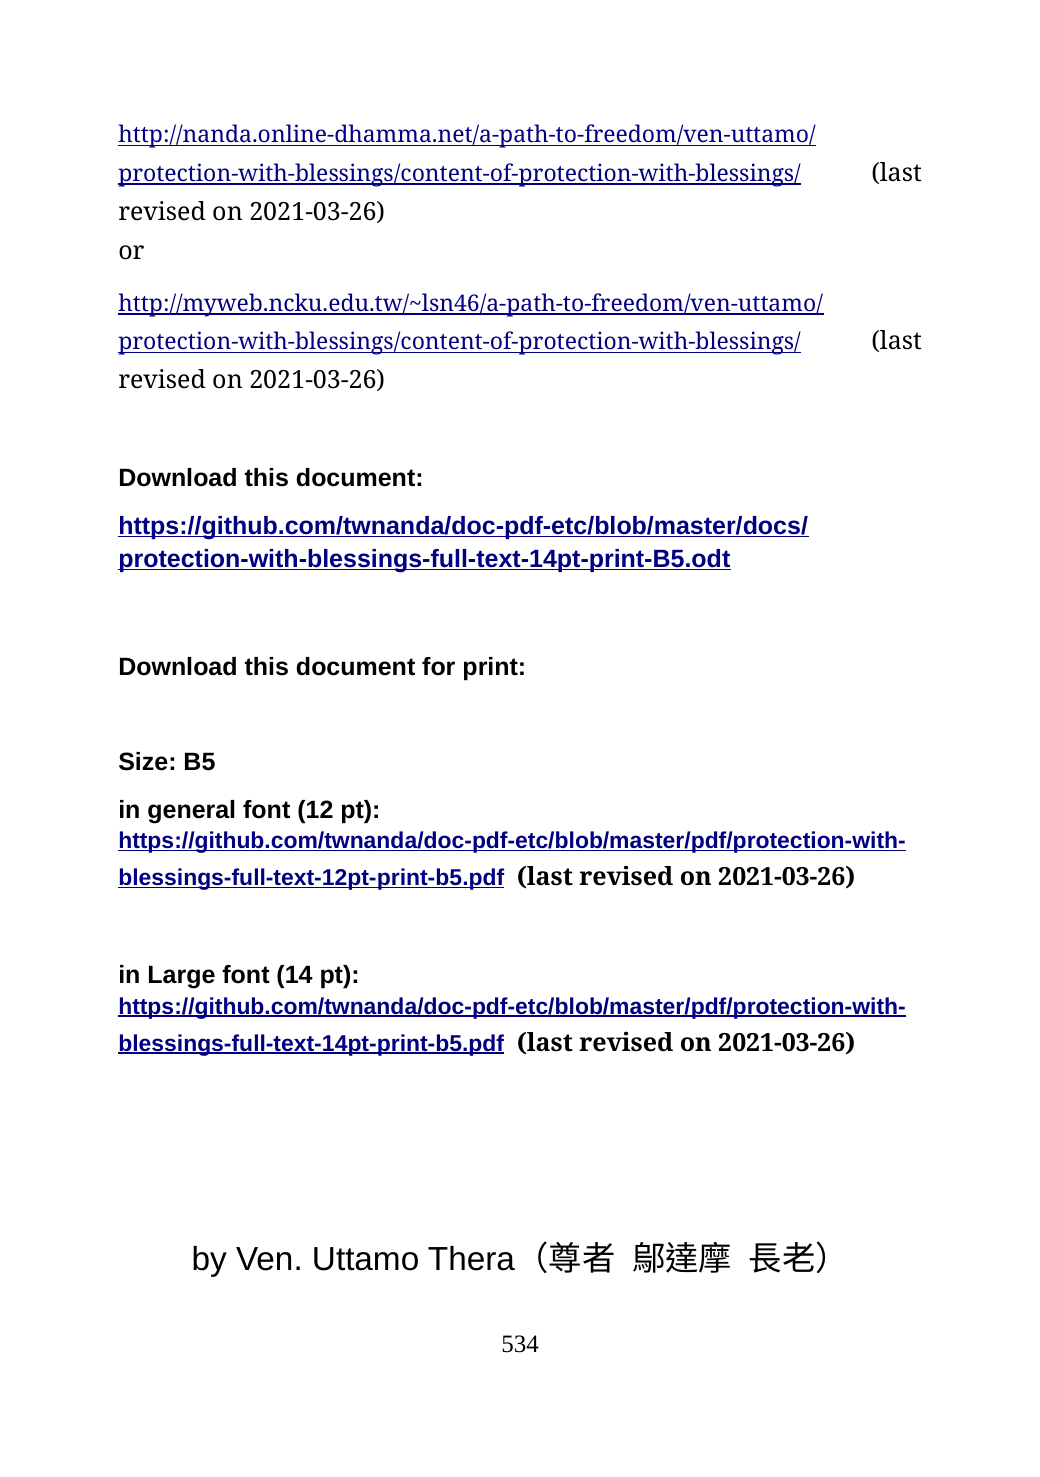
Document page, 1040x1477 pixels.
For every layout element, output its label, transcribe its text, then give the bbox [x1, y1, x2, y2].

text by Ven. Uttamo Thera（尊者 鄔達摩 長老） [118, 1232, 922, 1280]
text in Large font (14 pt): https://github.com/twnanda/doc-pdf-etc/blob/master/pdf/protection-with-blessings-full-text-14pt-print-b5.pdf (last revised on 2021-03-26) [118, 960, 922, 1058]
text http://myweb.ncku.edu.tw/~lsn46/a-path-to-freedom/ven-uttamo/protection-with-blessings/content-of-protection-with-blessings/ (last revised on 2021-03-26) [118, 287, 922, 396]
text Size: B5 [118, 747, 922, 776]
text http://nanda.online-dhamma.net/a-path-to-freedom/ven-uttamo/protection-with-blessings/content-of-protection-with-blessings/ (last revised on 2021-03-26) or [118, 118, 922, 267]
text https://github.com/twnanda/doc-pdf-etc/blob/master/docs/protection-with-blessings-full-text-14pt-print-B5.odt [118, 511, 922, 573]
text in general font (12 pt): https://github.com/twnanda/doc-pdf-etc/blob/master/pdf/protection-with-blessings-full-text-12pt-print-b5.pdf (last revised on 2021-03-26) [118, 795, 922, 893]
text Download this document for print: [118, 652, 922, 681]
text Download this document: [118, 463, 922, 492]
